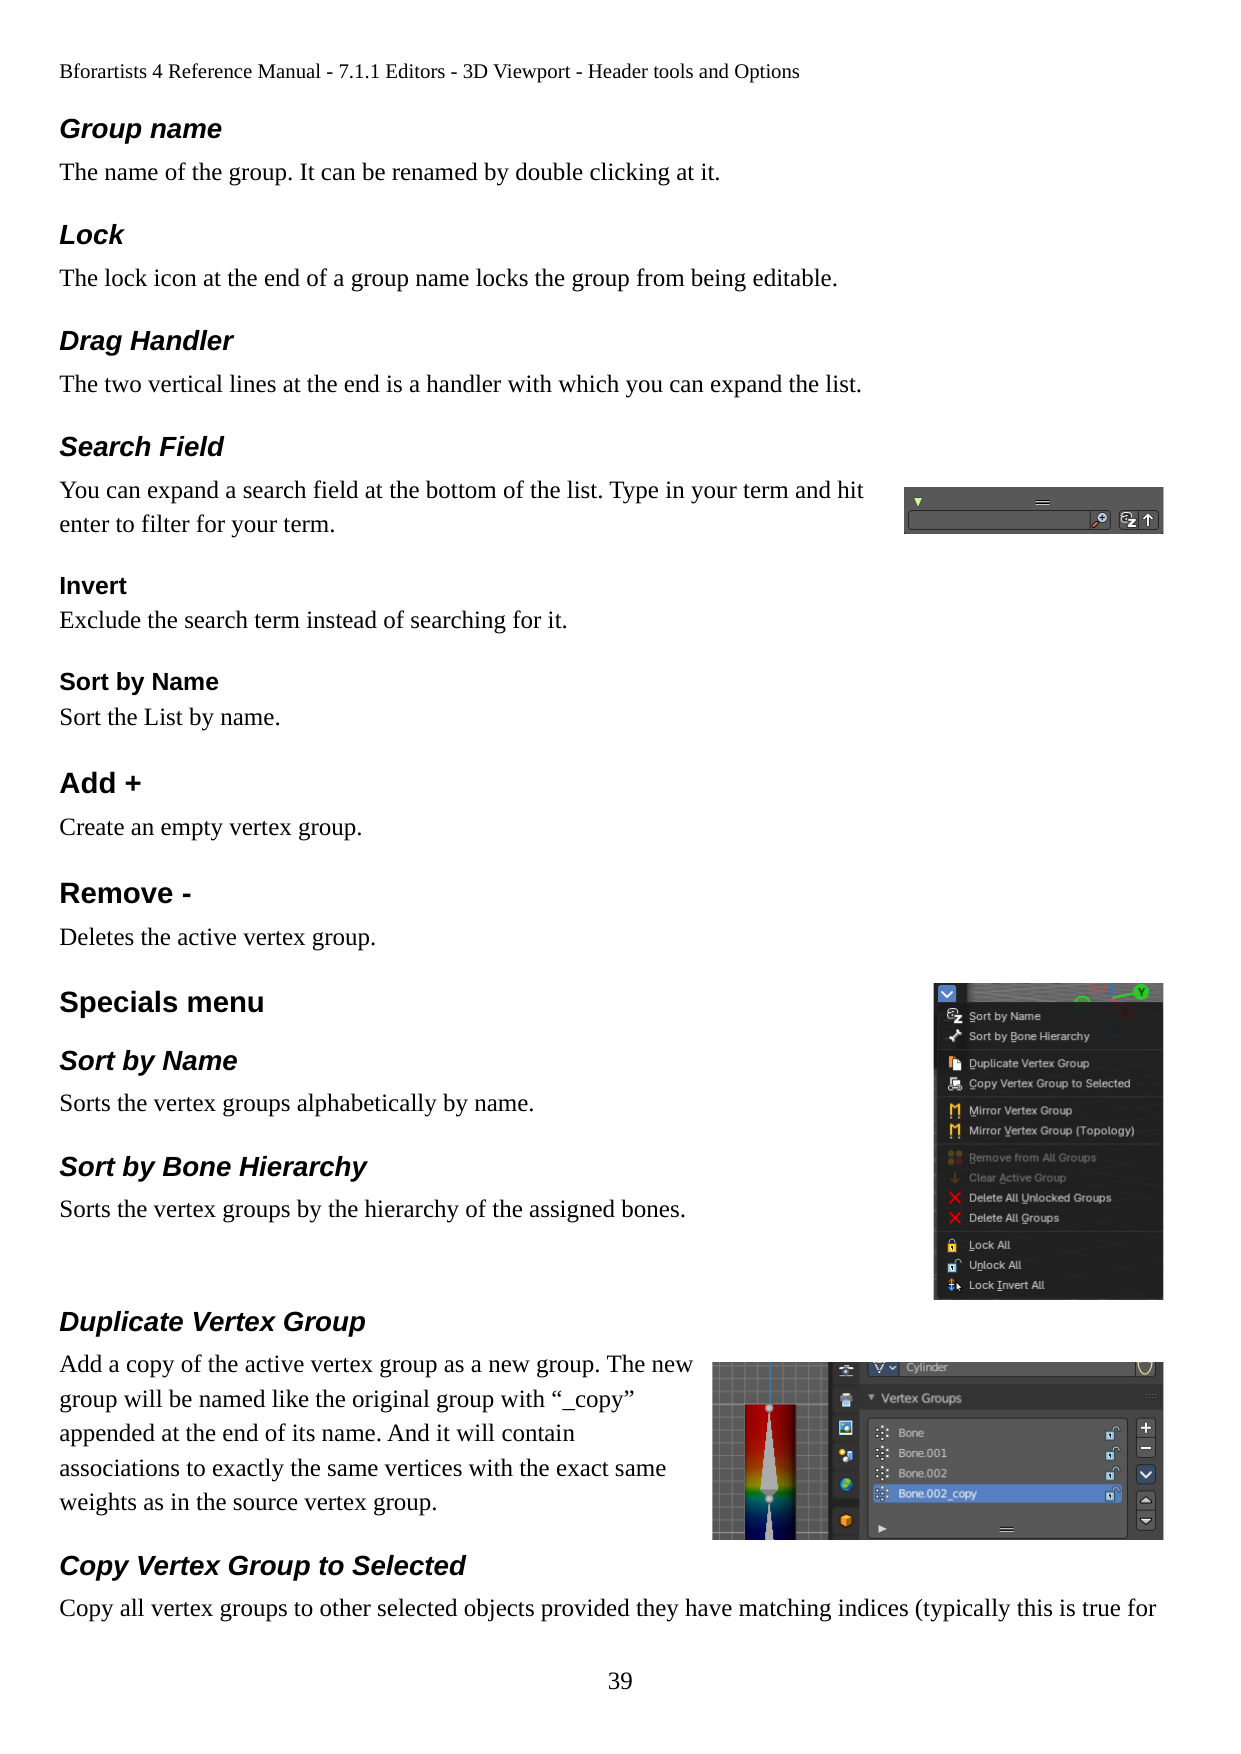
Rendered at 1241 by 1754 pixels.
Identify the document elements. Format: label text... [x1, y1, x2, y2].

text The lock icon at the end of a group name locks the group from being editable. [59, 263, 1181, 292]
text The name of the group. It can be renamed by double clicking at it. [59, 157, 1181, 186]
text Create an empty vertex group. [59, 812, 1181, 841]
subtitle Remove - [59, 876, 1181, 909]
subtitle [1164, 1150, 1181, 1182]
subtitle Copy Vertex Group to Selected [59, 1549, 1181, 1581]
picture [904, 487, 1164, 534]
picture [712, 1362, 1164, 1540]
subtitle Sort by Name [59, 667, 1181, 696]
text Sorts the vertex groups by the hierarchy of the assigned bones. [59, 1194, 933, 1223]
text Deletes the active vertex group. [59, 922, 1181, 951]
subtitle Specials menu [59, 985, 933, 1019]
text You can expand a search field at the bottom of the list. Type in your term and hit enter to filter for your term. [59, 475, 1181, 538]
subtitle [1164, 1044, 1181, 1076]
subtitle Search Field [59, 430, 1181, 462]
text Add a copy of the active vertex group as a new group. The new group will be named like the original group with “_copy” appended at the end of its name. And it will contain associations to exactly the same vertices with the exact same weights as in the source vertex group. [59, 1349, 1181, 1516]
subtitle Invert [59, 571, 1181, 599]
subtitle Add + [59, 766, 1181, 799]
subtitle Lock [59, 218, 1181, 250]
text Exclude the search term instead of searching for it. [59, 606, 1181, 634]
subtitle Duplicate Vertex Group [59, 1305, 1181, 1337]
text Sort the List by name. [59, 702, 1181, 731]
text Sorts the vertex groups alphabetically by name. [59, 1088, 933, 1117]
subtitle [1164, 985, 1181, 1019]
text The two vertical lines at the end is a handler with which you can expand the list. [59, 369, 1181, 398]
picture [933, 983, 1164, 1300]
text Copy all vertex groups to other selected objects provided they have matching indices (typically this is true for [59, 1593, 1181, 1622]
subtitle Sort by Name [59, 1044, 933, 1076]
subtitle Drag Handler [59, 324, 1181, 356]
subtitle Group name [59, 113, 1181, 144]
subtitle Sort by Bone Hierarchy [59, 1150, 933, 1182]
